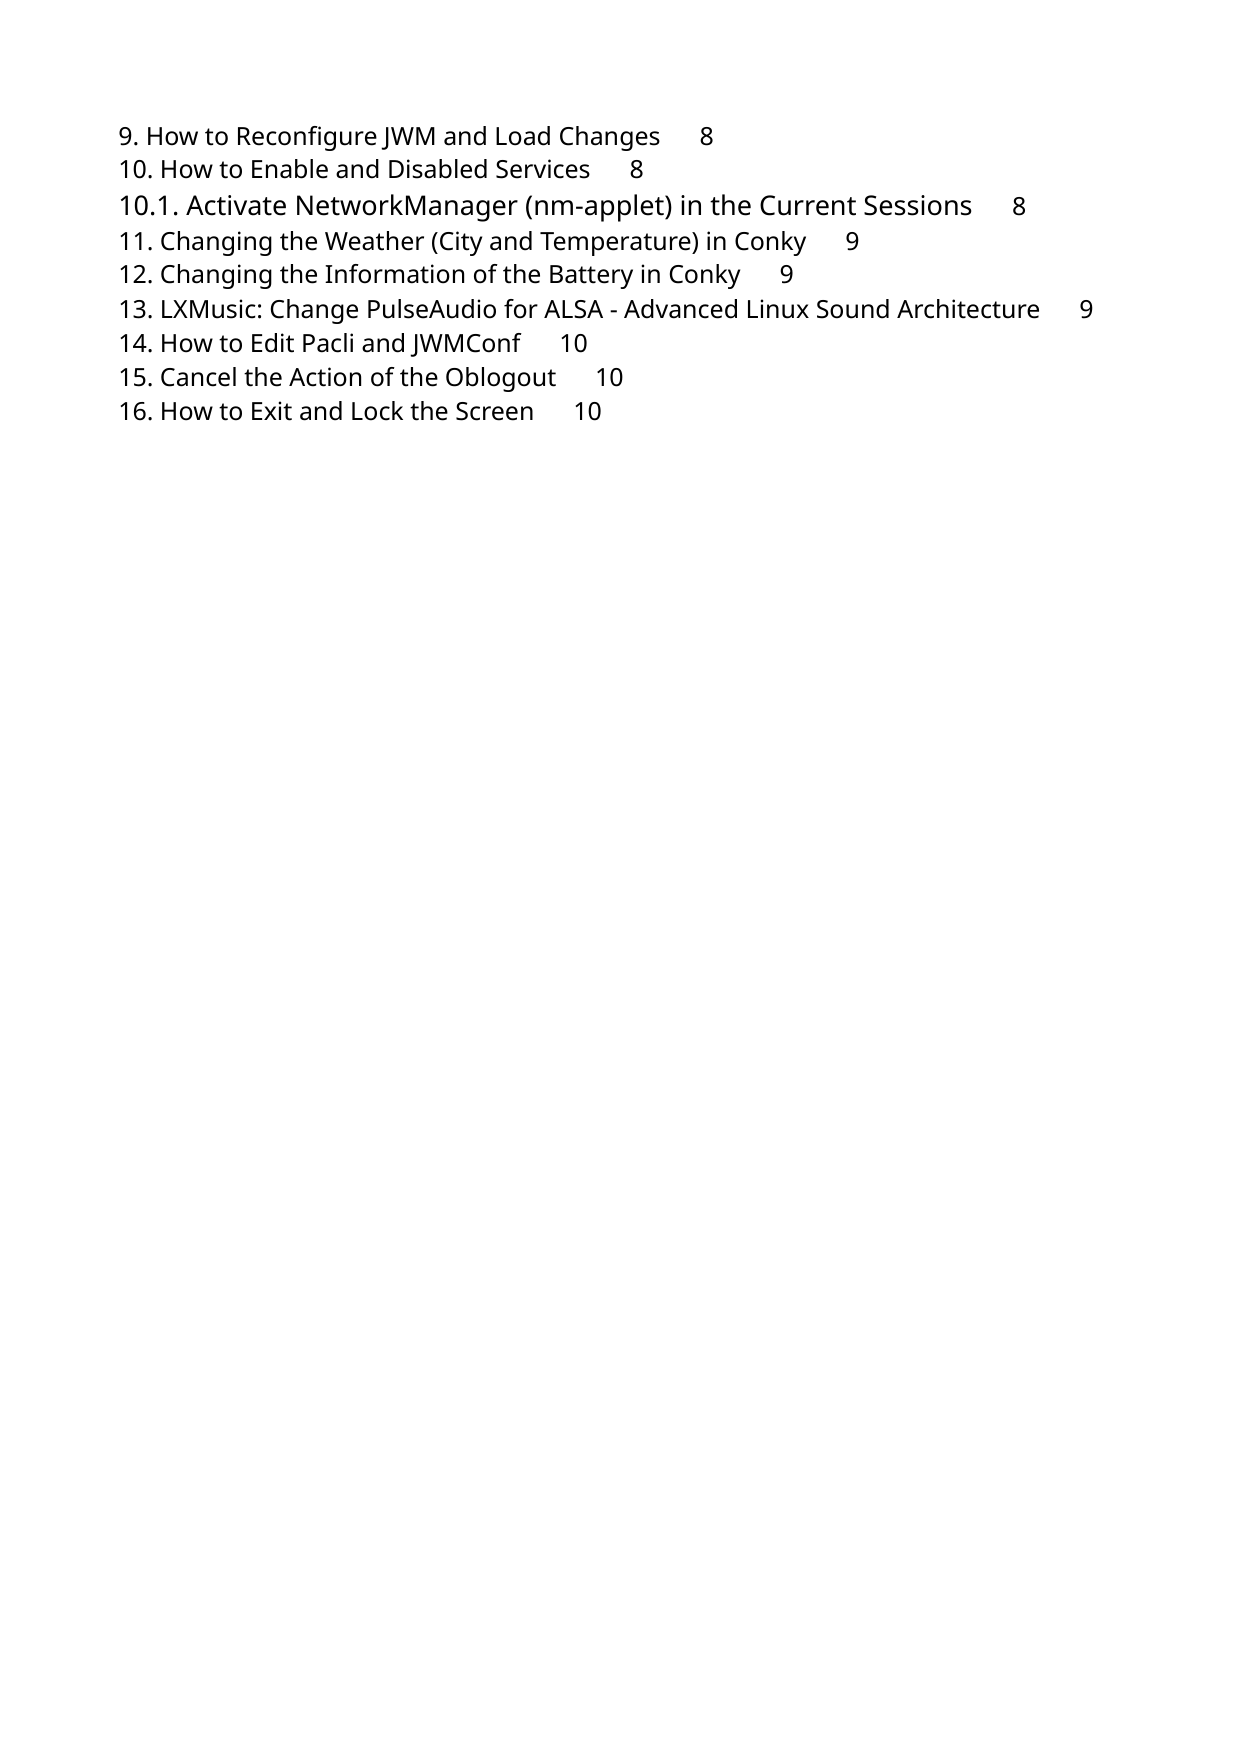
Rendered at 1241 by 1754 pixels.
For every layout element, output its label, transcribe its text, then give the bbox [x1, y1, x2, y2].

subtitle 14. How to Edit Pacli and JWMConf 10 [118, 325, 1122, 359]
subtitle 16. How to Exit and Lock the Screen 10 [118, 393, 1122, 427]
subtitle 10.1. Activate NetworkManager (nm-applet) in the Current Sessions 8 [118, 186, 1122, 223]
subtitle 11. Changing the Weather (City and Temperature) in Conky 9 [118, 223, 1122, 257]
subtitle 9. How to Reconfigure JWM and Load Changes 8 [118, 118, 1122, 152]
subtitle 10. How to Enable and Disabled Services 8 [118, 152, 1122, 186]
subtitle 12. Changing the Information of the Battery in Conky 9 [118, 257, 1122, 291]
subtitle 15. Cancel the Action of the Oblogout 10 [118, 359, 1122, 393]
subtitle 13. LXMusic: Change PulseAudio for ALSA - Advanced Linux Sound Architecture 9 [118, 291, 1122, 325]
